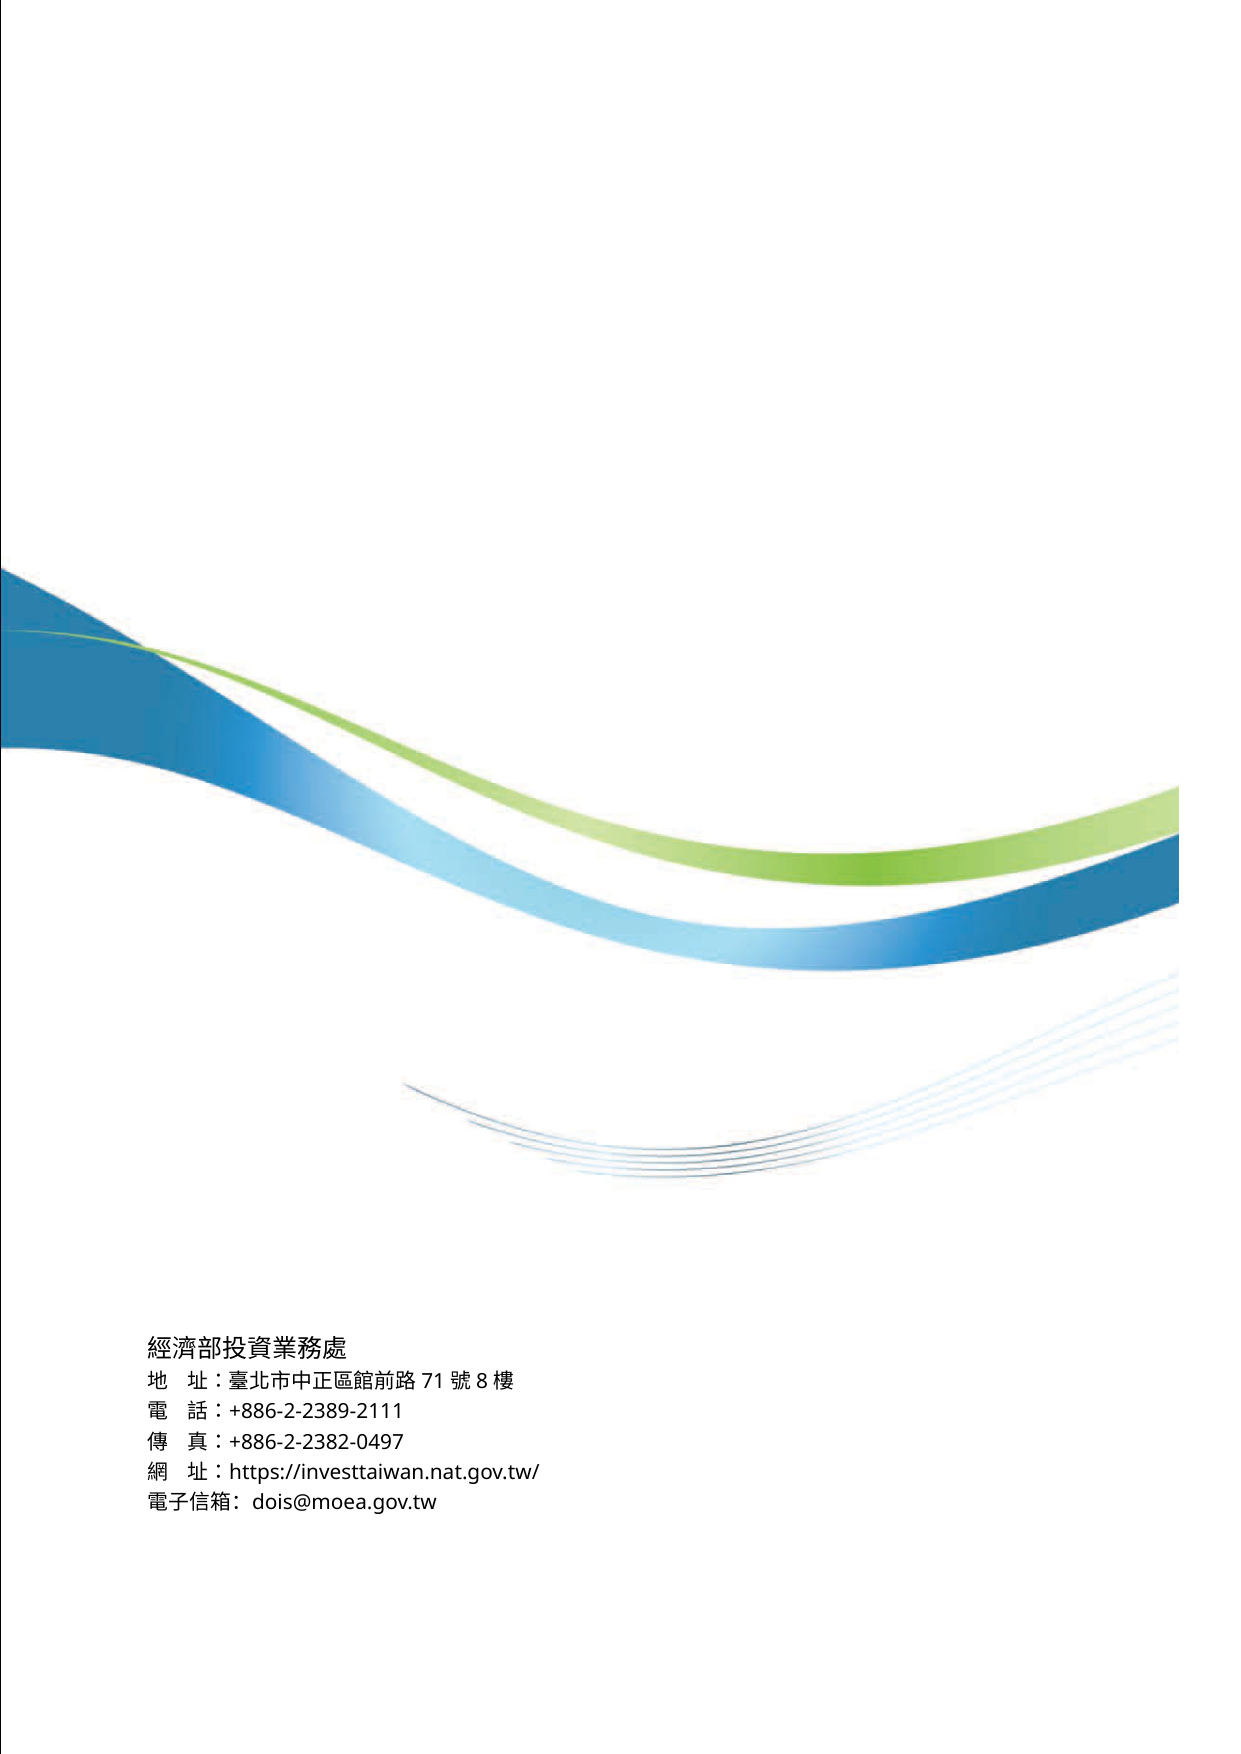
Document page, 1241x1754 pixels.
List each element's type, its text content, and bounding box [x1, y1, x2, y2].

text 網 址：https://investtaiwan.nat.gov.tw/ [148, 1455, 1113, 1486]
text 經濟部投資業務處 [148, 1328, 1113, 1364]
text 電子信箱：dois@moea.gov.tw [148, 1486, 1113, 1516]
text 傳 真：+886-2-2382-0497 [148, 1425, 1113, 1455]
picture [0, 0, 1179, 1754]
text 地 址：臺北市中正區館前路 71 號 8 樓 [148, 1364, 1113, 1395]
text 電 話：+886-2-2389-2111 [148, 1395, 1113, 1425]
